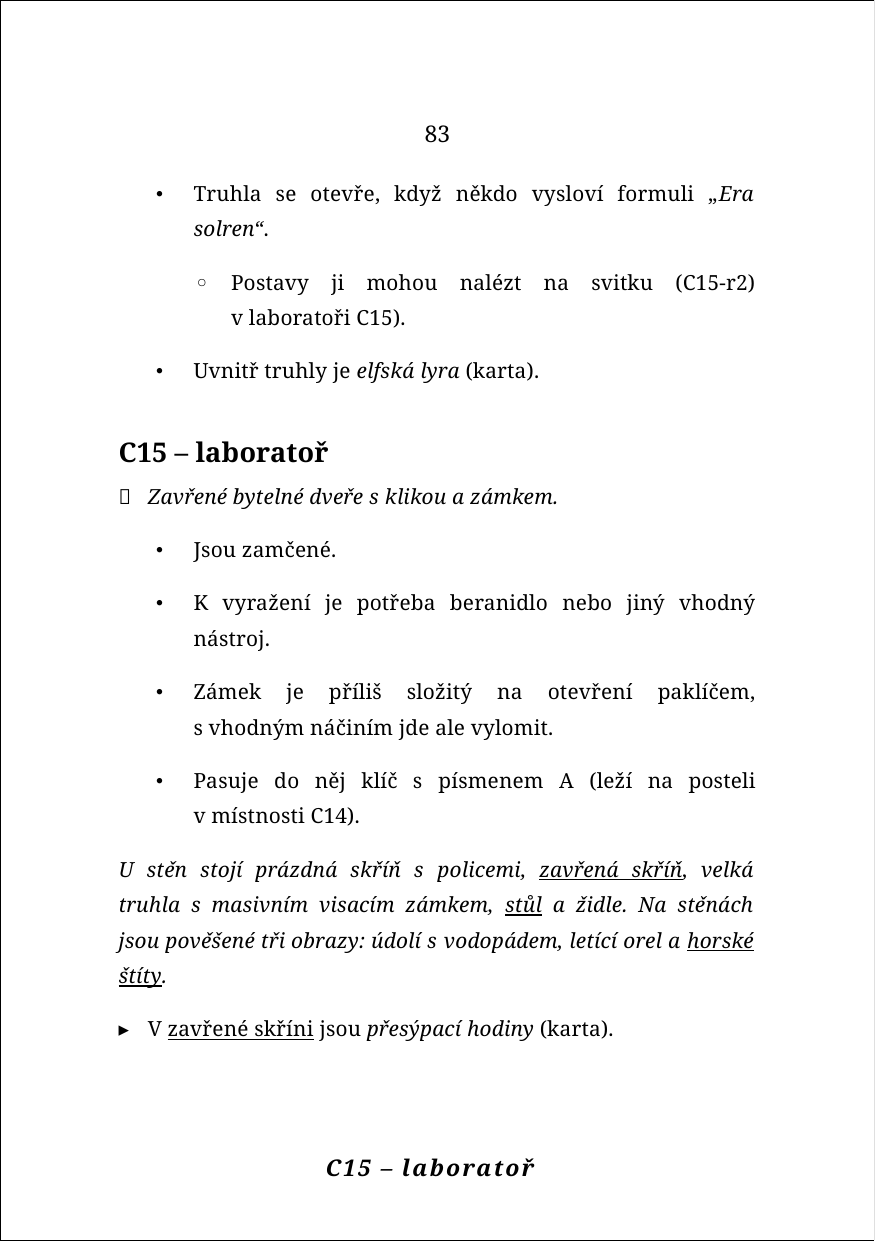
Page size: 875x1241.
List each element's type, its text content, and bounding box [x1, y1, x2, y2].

list Postavy ji mohou nalézt na svitku (C15-r2) v⁠ laboratoři C15). [193, 268, 756, 332]
subtitle C15 – laboratoř [118, 433, 756, 470]
list Pasuje do něj klíč s⁠ písmenem A⁠ (leží na posteli v⁠ místnosti C14). [156, 766, 756, 830]
list Uvnitř truhly je elfská lyra (karta). [156, 356, 756, 385]
text ▸ V⁠ zavřené skříni jsou přesýpací hodiny (karta). [118, 1014, 756, 1043]
list K⁠ vyražení je potřeba beranidlo nebo jiný vhodný nástroj. [156, 588, 756, 652]
text U⁠ stěn stojí prázdná skříň s⁠ policemi, zavřená skříň, velká truhla s⁠ masivním visacím zámkem, stůl a⁠ židle. Na stěnách jsou pověšené tři obrazy: údolí s⁠ vodopádem, letící orel a⁠ horské štíty. [118, 855, 756, 990]
list Jsou zamčené. [156, 535, 756, 564]
list Zámek je příliš složitý na otevření paklíčem, s⁠ vhodným náčiním jde ale vylomit. [156, 677, 756, 741]
text 🚪 Zavřené bytelné dveře s⁠ klikou a⁠ zámkem. [118, 482, 756, 510]
list Truhla se otevře, když někdo vysloví formuli „Era solren“. [156, 179, 756, 243]
